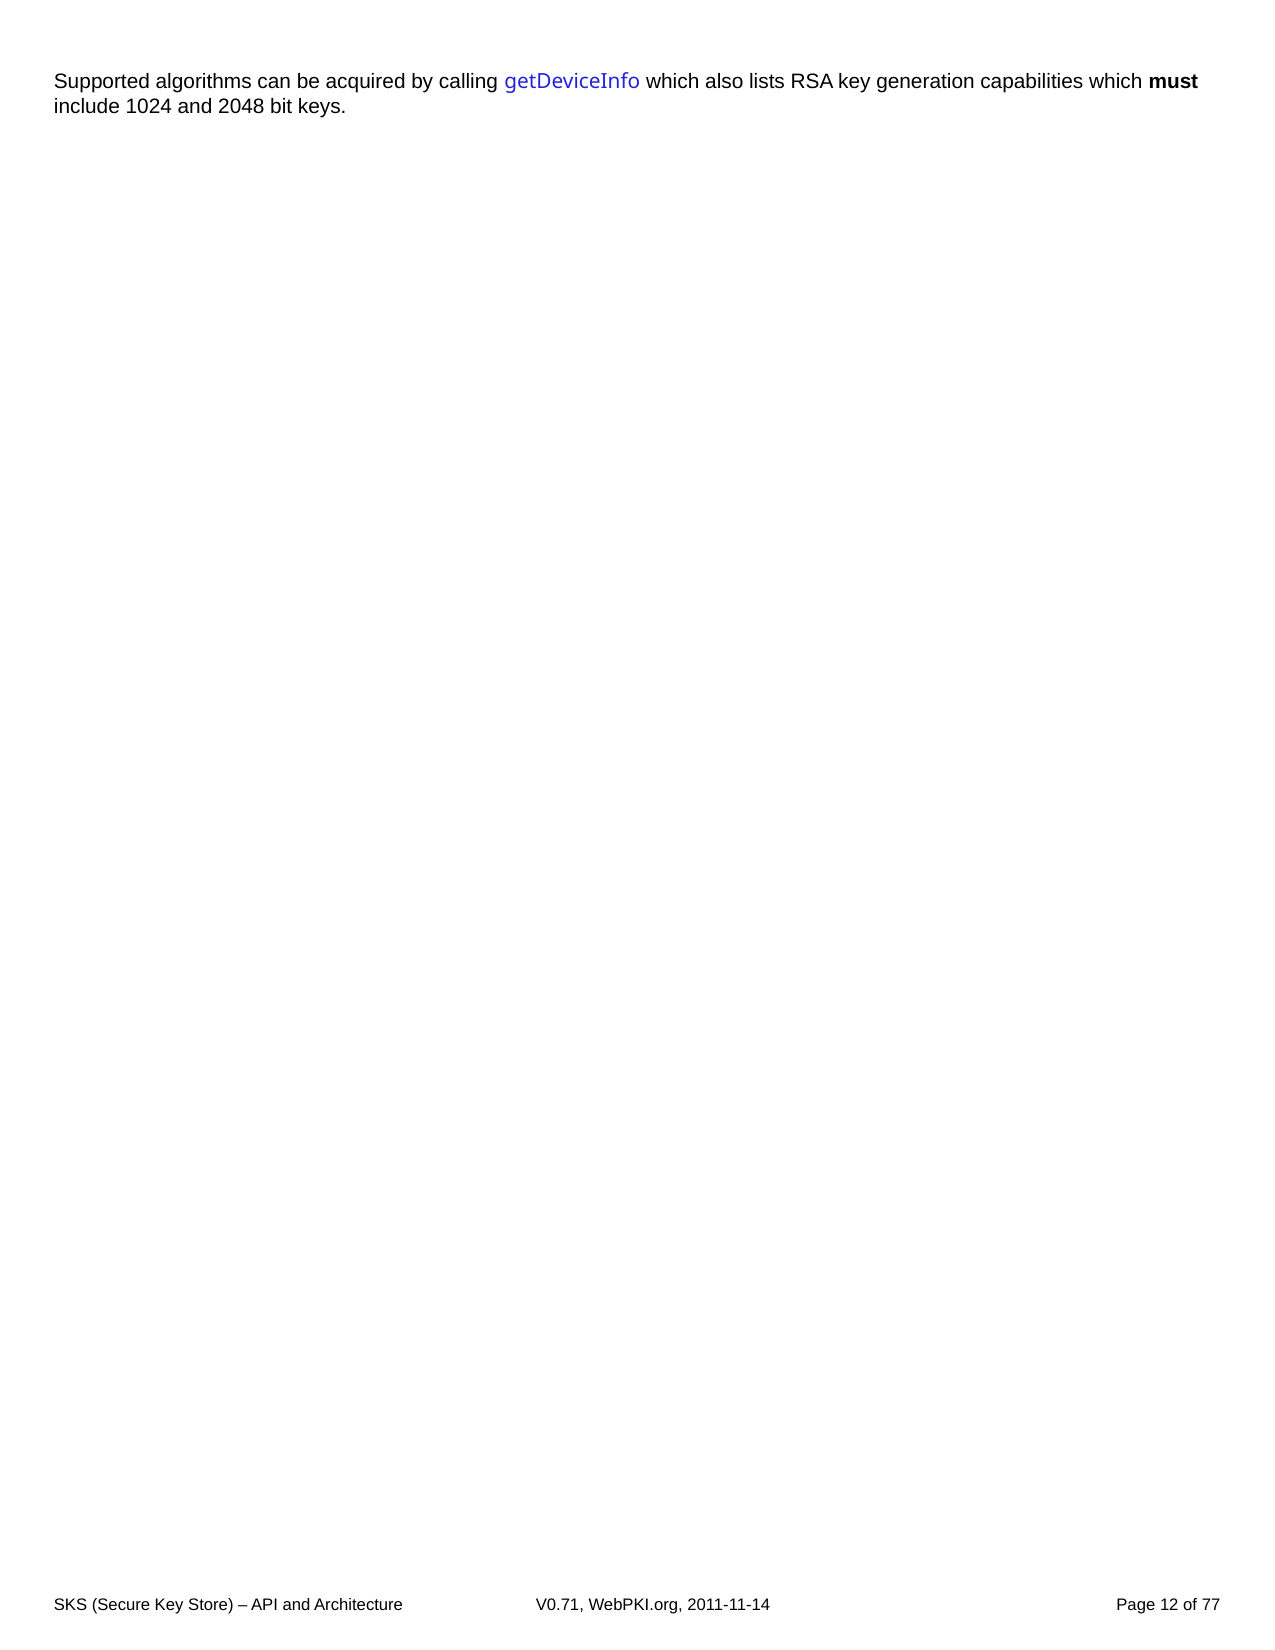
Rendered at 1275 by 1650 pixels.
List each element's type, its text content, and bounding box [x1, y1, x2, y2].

text Supported algorithms can be acquired by calling getDeviceInfo which also lists RSA key generation capabilities which must include 1024 and 2048 bit keys. [54, 66, 1221, 118]
